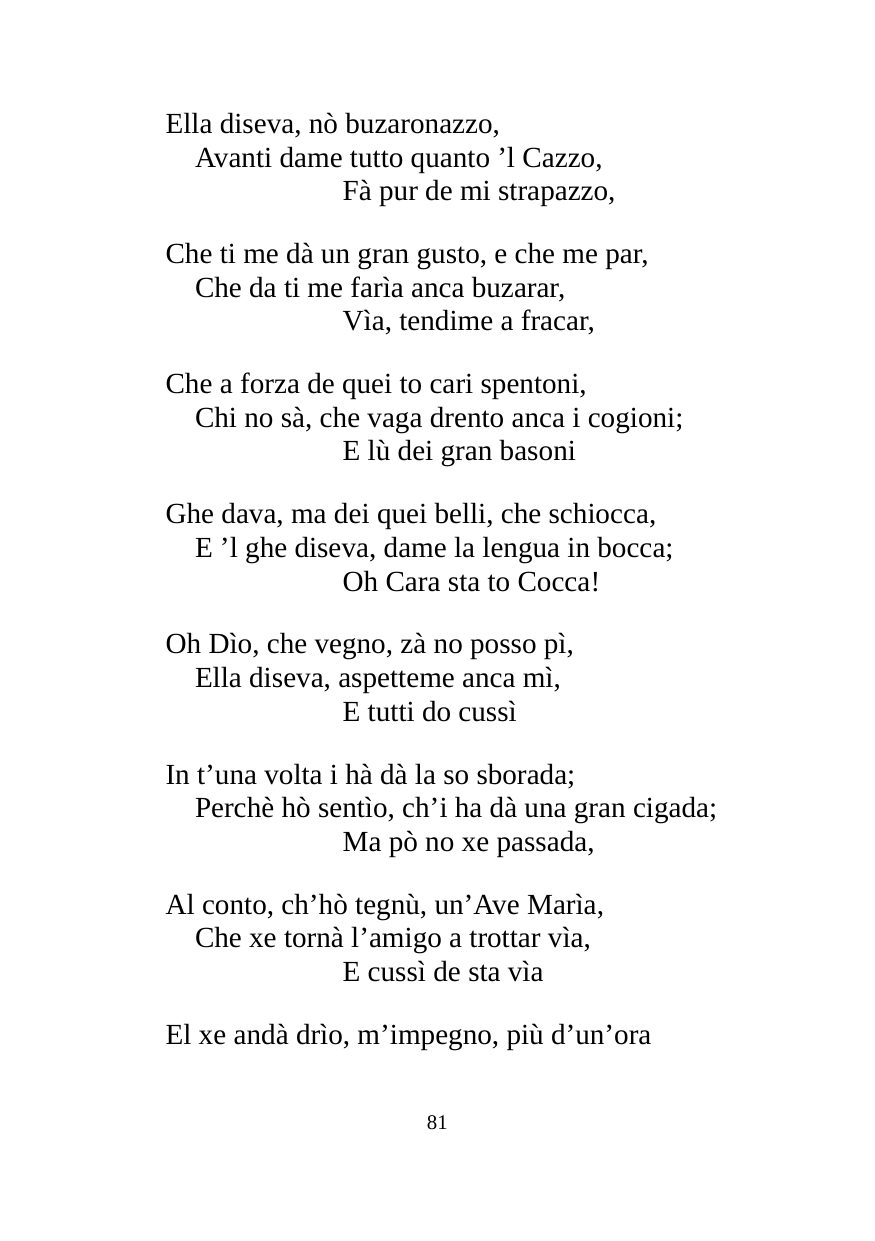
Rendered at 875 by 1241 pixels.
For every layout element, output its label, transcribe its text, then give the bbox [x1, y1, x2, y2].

text Ella diseva, nò buzaronazzo, Avanti dame tutto quanto ’l Cazzo, Fà pur de mi strapazzo, [165, 106, 768, 207]
text Al conto, ch’hò tegnù, un’Ave Marìa, Che xe tornà l’amigo a trottar vìa, E cussì de sta vìa [165, 887, 768, 987]
text In t’una volta i hà dà la so sborada; Perchè hò sentìo, ch’i ha dà una gran cigada; Ma pò no xe passada, [165, 757, 768, 857]
text Ghe dava, ma dei quei belli, che schiocca, E ’l ghe diseva, dame la lengua in bocca; Oh Cara sta to Cocca! [165, 497, 768, 597]
text Che ti me dà un gran gusto, e che me par, Che da ti me farìa anca buzarar, Vìa, tendime a fracar, [165, 236, 768, 337]
text Oh Dìo, che vegno, zà no posso pì, Ella diseva, aspetteme anca mì, E tutti do cussì [165, 627, 768, 727]
text Che a forza de quei to cari spentoni, Chi no sà, che vaga drento anca i cogioni; E lù dei gran basoni [165, 366, 768, 467]
text El xe andà drìo, m’impegno, più d’un’ora [165, 1017, 768, 1051]
